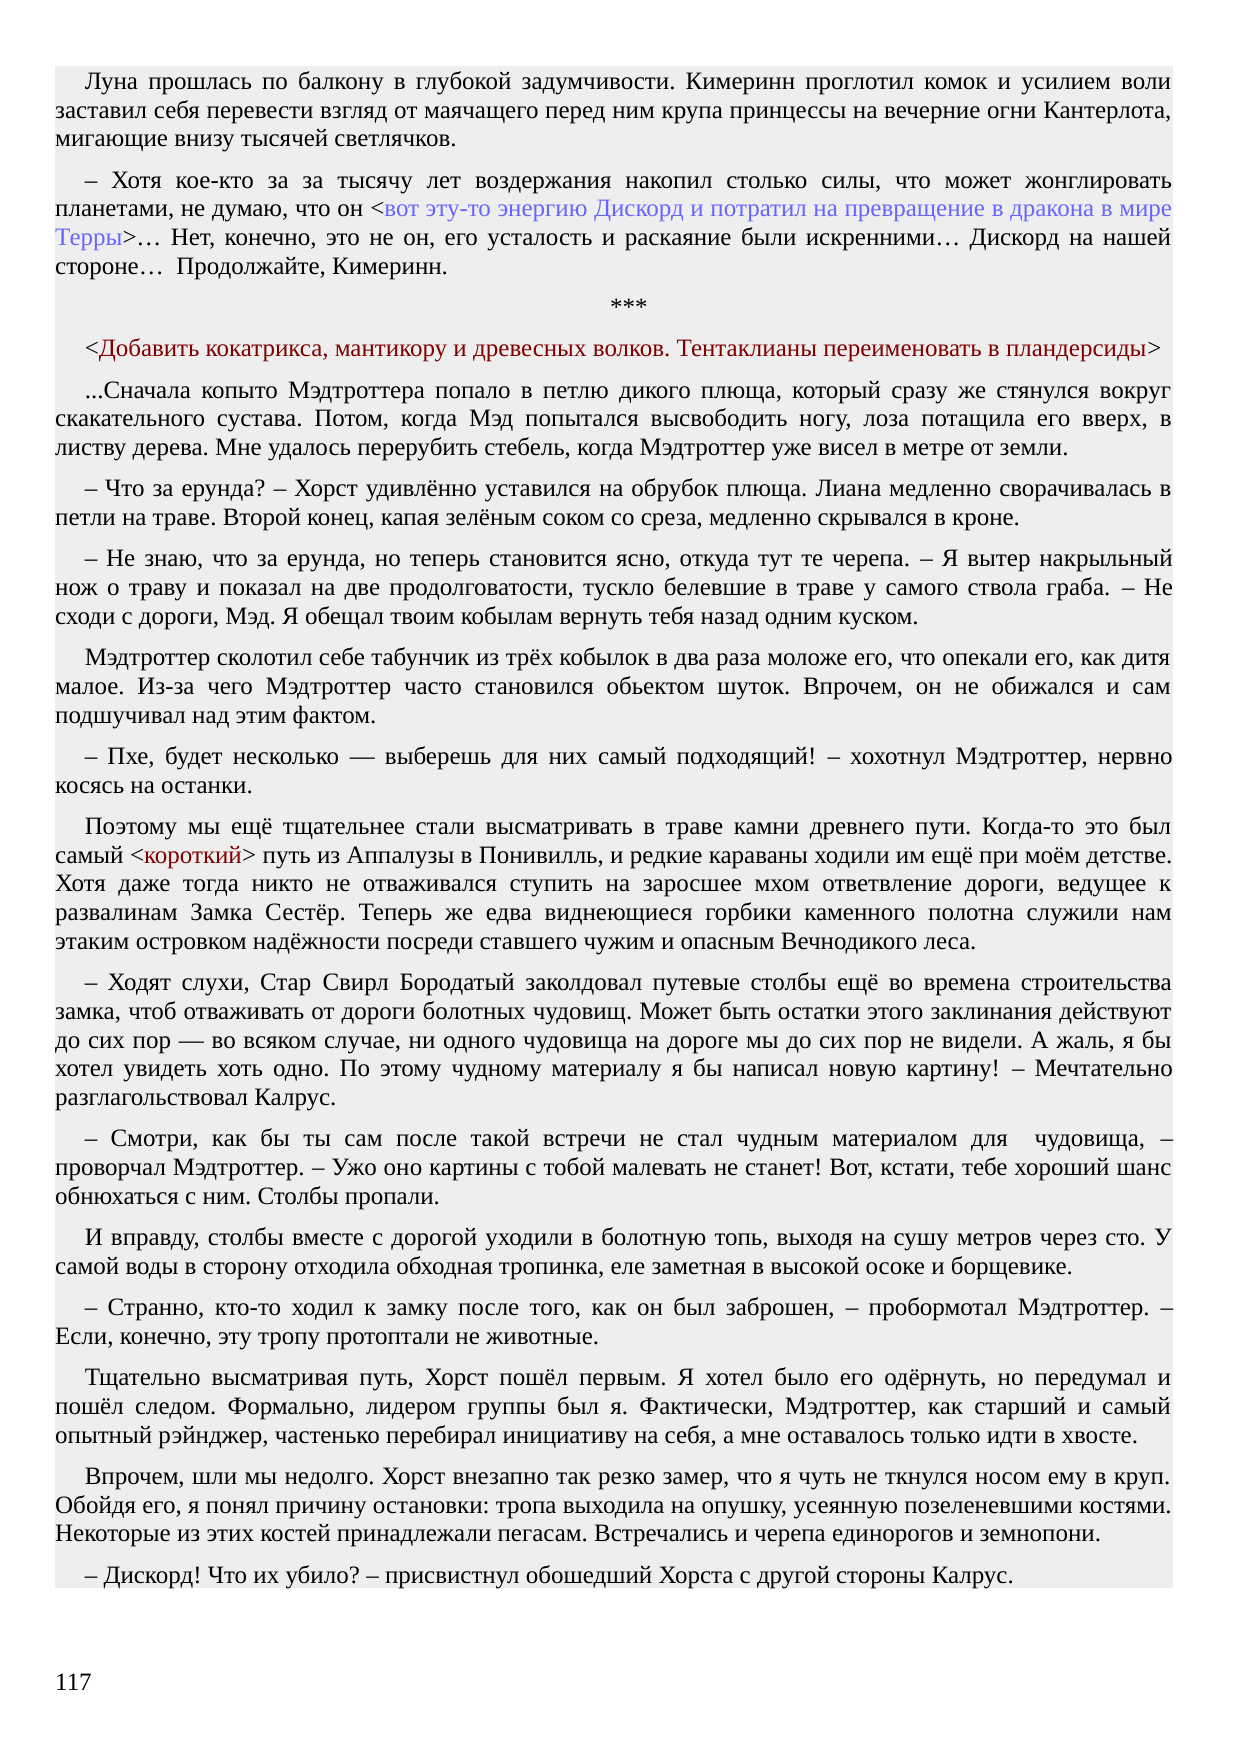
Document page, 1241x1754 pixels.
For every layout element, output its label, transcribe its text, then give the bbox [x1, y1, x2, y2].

text Тщательно высматривая путь, Хорст пошёл первым. Я хотел было его одёрнуть, но передумал и пошёл следом. Формально, лидером группы был я. Фактически, Мэдтроттер, как старший и самый опытный рэйнджер, частенько перебирал инициативу на себя, а мне оставалось только идти в хвосте. [55, 1362, 1173, 1448]
text – Дискорд! Что их убило? – присвистнул обошедший Хорста с другой стороны Калрус. [55, 1560, 1173, 1588]
text – Не знаю, что за ерунда, но теперь становится ясно, откуда тут те черепа. – Я вытер накрыльный нож о траву и показал на две продолговатости, тускло белевшие в траве у самого ствола граба. – Не сходи с дороги, Мэд. Я обещал твоим кобылам вернуть тебя назад одним куском. [55, 543, 1173, 630]
text – Что за ерунда? – Хорст удивлённо уставился на обрубок плюща. Лиана медленно сворачивалась в петли на траве. Второй конец, капая зелёным соком со среза, медленно скрывался в кроне. [55, 473, 1173, 531]
text – Пхе, будет несколько — выберешь для них самый подходящий! – хохотнул Мэдтроттер, нервно косясь на останки. [55, 741, 1173, 798]
text Впрочем, шли мы недолго. Хорст внезапно так резко замер, что я чуть не ткнулся носом ему в круп. Обойдя его, я понял причину остановки: тропа выходила на опушку, усеянную позеленевшими костями. Некоторые из этих костей принадлежали пегасам. Встречались и черепа единорогов и земнопони. [55, 1461, 1173, 1547]
text Поэтому мы ещё тщательнее стали высматривать в траве камни древнего пути. Когда-то это был самый <короткий> путь из Аппалузы в Понивилль, и редкие караваны ходили им ещё при моём детстве. Хотя даже тогда никто не отваживался ступить на заросшее мхом ответвление дороги, ведущее к развалинам Замка Сестёр. Теперь же едва виднеющиеся горбики каменного полотна служили нам этаким островком надёжности посреди ставшего чужим и опасным Вечнодикого леса. [55, 811, 1173, 955]
text Луна прошлась по балкону в глубокой задумчивости. Кимеринн проглотил комок и усилием воли заставил себя перевести взгляд от маячащего перед ним крупа принцессы на вечерние огни Кантерлота, мигающие внизу тысячей светлячков. [55, 66, 1173, 152]
text Мэдтроттер сколотил себе табунчик из трёх кобылок в два раза моложе его, что опекали его, как дитя малое. Из-за чего Мэдтроттер часто становился обьектом шуток. Впрочем, он не обижался и сам подшучивал над этим фактом. [55, 642, 1173, 728]
text И вправду, столбы вместе с дорогой уходили в болотную топь, выходя на сушу метров через сто. У самой воды в сторону отходила обходная тропинка, еле заметная в высокой осоке и борщевике. [55, 1222, 1173, 1280]
text ...Сначала копыто Мэдтроттера попало в петлю дикого плюща, который сразу же стянулся вокруг скакательного сустава. Потом, когда Мэд попытался высвободить ногу, лоза потащила его вверх, в листву дерева. Мне удалось перерубить стебель, когда Мэдтроттер уже висел в метре от земли. [55, 375, 1173, 461]
text – Смотри, как бы ты сам после такой встречи не стал чудным материалом для чудовища, – проворчал Мэдтроттер. – Ужо оно картины с тобой малевать не станет! Вот, кстати, тебе хороший шанс обнюхаться с ним. Столбы пропали. [55, 1123, 1173, 1210]
text *** [55, 292, 1173, 321]
text – Ходят слухи, Стар Cвирл Бородатый заколдовал путевые столбы ещё во времена строительства замка, чтоб отваживать от дороги болотных чудовищ. Может быть остатки этого заклинания действуют до сих пор — во всяком случае, ни одного чудовища на дороге мы до сих пор не видели. А жаль, я бы хотел увидеть хоть одно. По этому чудному материалу я бы написал новую картину! – Мечтательно разглагольствовал Калрус. [55, 967, 1173, 1111]
text – Странно, кто-то ходил к замку после того, как он был заброшен, – пробормотал Мэдтроттер. – Если, конечно, эту тропу протоптали не животные. [55, 1292, 1173, 1350]
text <Добавить кокатрикса, мантикору и древесных волков. Тентаклианы переименовать в пландерсиды> [55, 333, 1173, 362]
text – Хотя кое-кто за за тысячу лет воздержания накопил столько силы, что может жонглировать планетами, не думаю, что он <вот эту-то энергию Дискорд и потратил на превращение в дракона в мире Терры>… Нет, конечно, это не он, его усталость и раскаяние были искренними… Дискорд на нашей стороне… Продолжайте, Кимеринн. [55, 165, 1173, 280]
